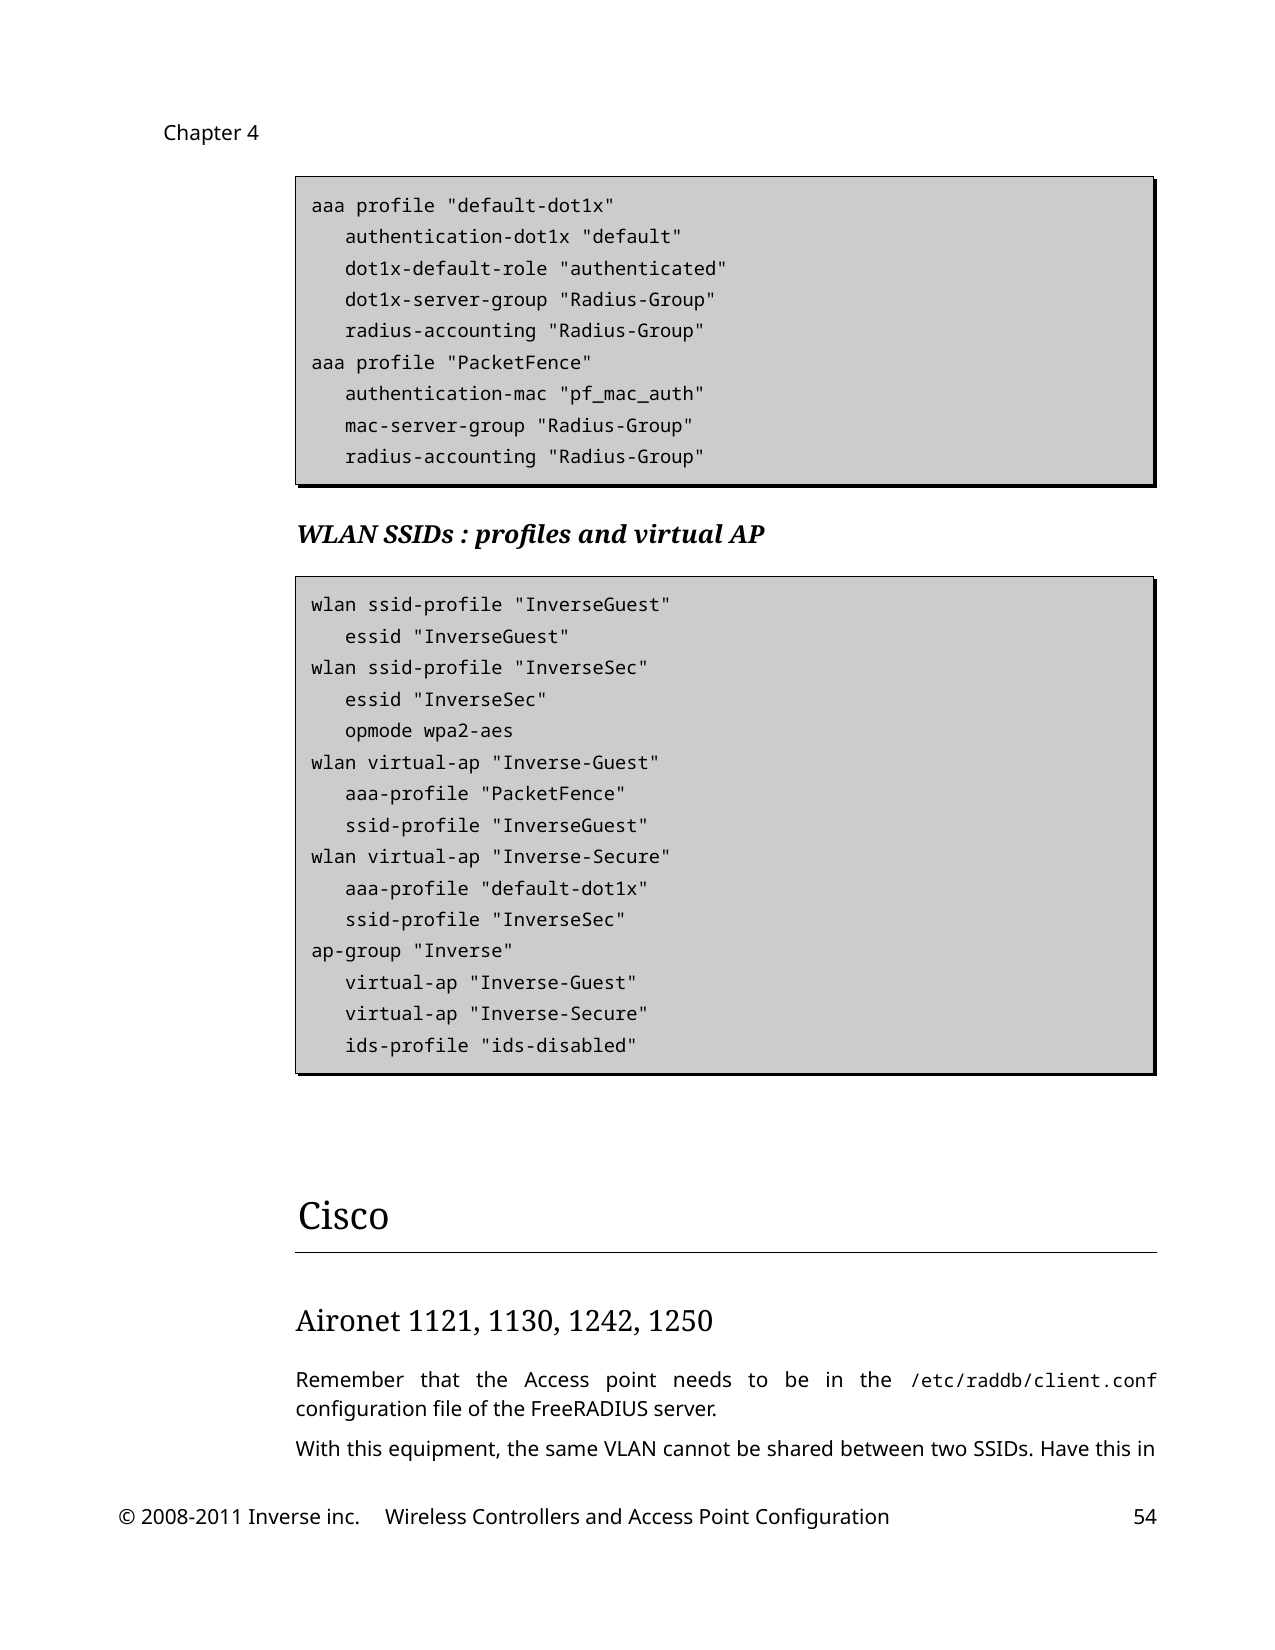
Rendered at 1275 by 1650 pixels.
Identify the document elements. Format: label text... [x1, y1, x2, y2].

subtitle Cisco [295, 1189, 1157, 1252]
text mac-server-group "Radius-Group" [296, 396, 1153, 428]
text ap-group "Inverse" [296, 922, 1153, 953]
text Remember that the Access point needs to be in the /etc/raddb/client.conf configuration file of the FreeRADIUS server. [295, 1365, 1157, 1422]
text virtual-ap "Inverse-Secure" [296, 985, 1153, 1016]
text dot1x-default-role "authenticated" [296, 239, 1153, 270]
text authentication-mac "pf_mac_auth" [296, 365, 1153, 396]
text aaa profile "default-dot1x" [296, 177, 1153, 207]
text aaa profile "PacketFence" [296, 333, 1153, 365]
text radius-accounting "Radius-Group" [296, 302, 1153, 333]
text wlan ssid-profile "InverseSec" [296, 639, 1153, 670]
text wlan ssid-profile "InverseGuest" [296, 577, 1153, 607]
text essid "InverseSec" [296, 670, 1153, 702]
text essid "InverseGuest" [296, 607, 1153, 639]
text opmode wpa2-aes [296, 702, 1153, 733]
text radius-accounting "Radius-Group" [296, 428, 1153, 484]
text aaa-profile "PacketFence" [296, 765, 1153, 796]
text aaa-profile "default-dot1x" [296, 859, 1153, 891]
text virtual-ap "Inverse-Guest" [296, 953, 1153, 985]
text authentication-dot1x "default" [296, 207, 1153, 239]
text ssid-profile "InverseSec" [296, 891, 1153, 922]
subtitle WLAN SSIDs : profiles and virtual AP [258, 517, 1157, 551]
subtitle Aironet 1121, 1130, 1242, 1250 [295, 1301, 1157, 1340]
text wlan virtual-ap "Inverse-Secure" [296, 828, 1153, 859]
text dot1x-server-group "Radius-Group" [296, 270, 1153, 302]
text With this equipment, the same VLAN cannot be shared between two SSIDs. Have this in [295, 1434, 1157, 1463]
text ssid-profile "InverseGuest" [296, 796, 1153, 828]
text wlan virtual-ap "Inverse-Guest" [296, 733, 1153, 765]
text ids-profile "ids-disabled" [296, 1016, 1153, 1073]
